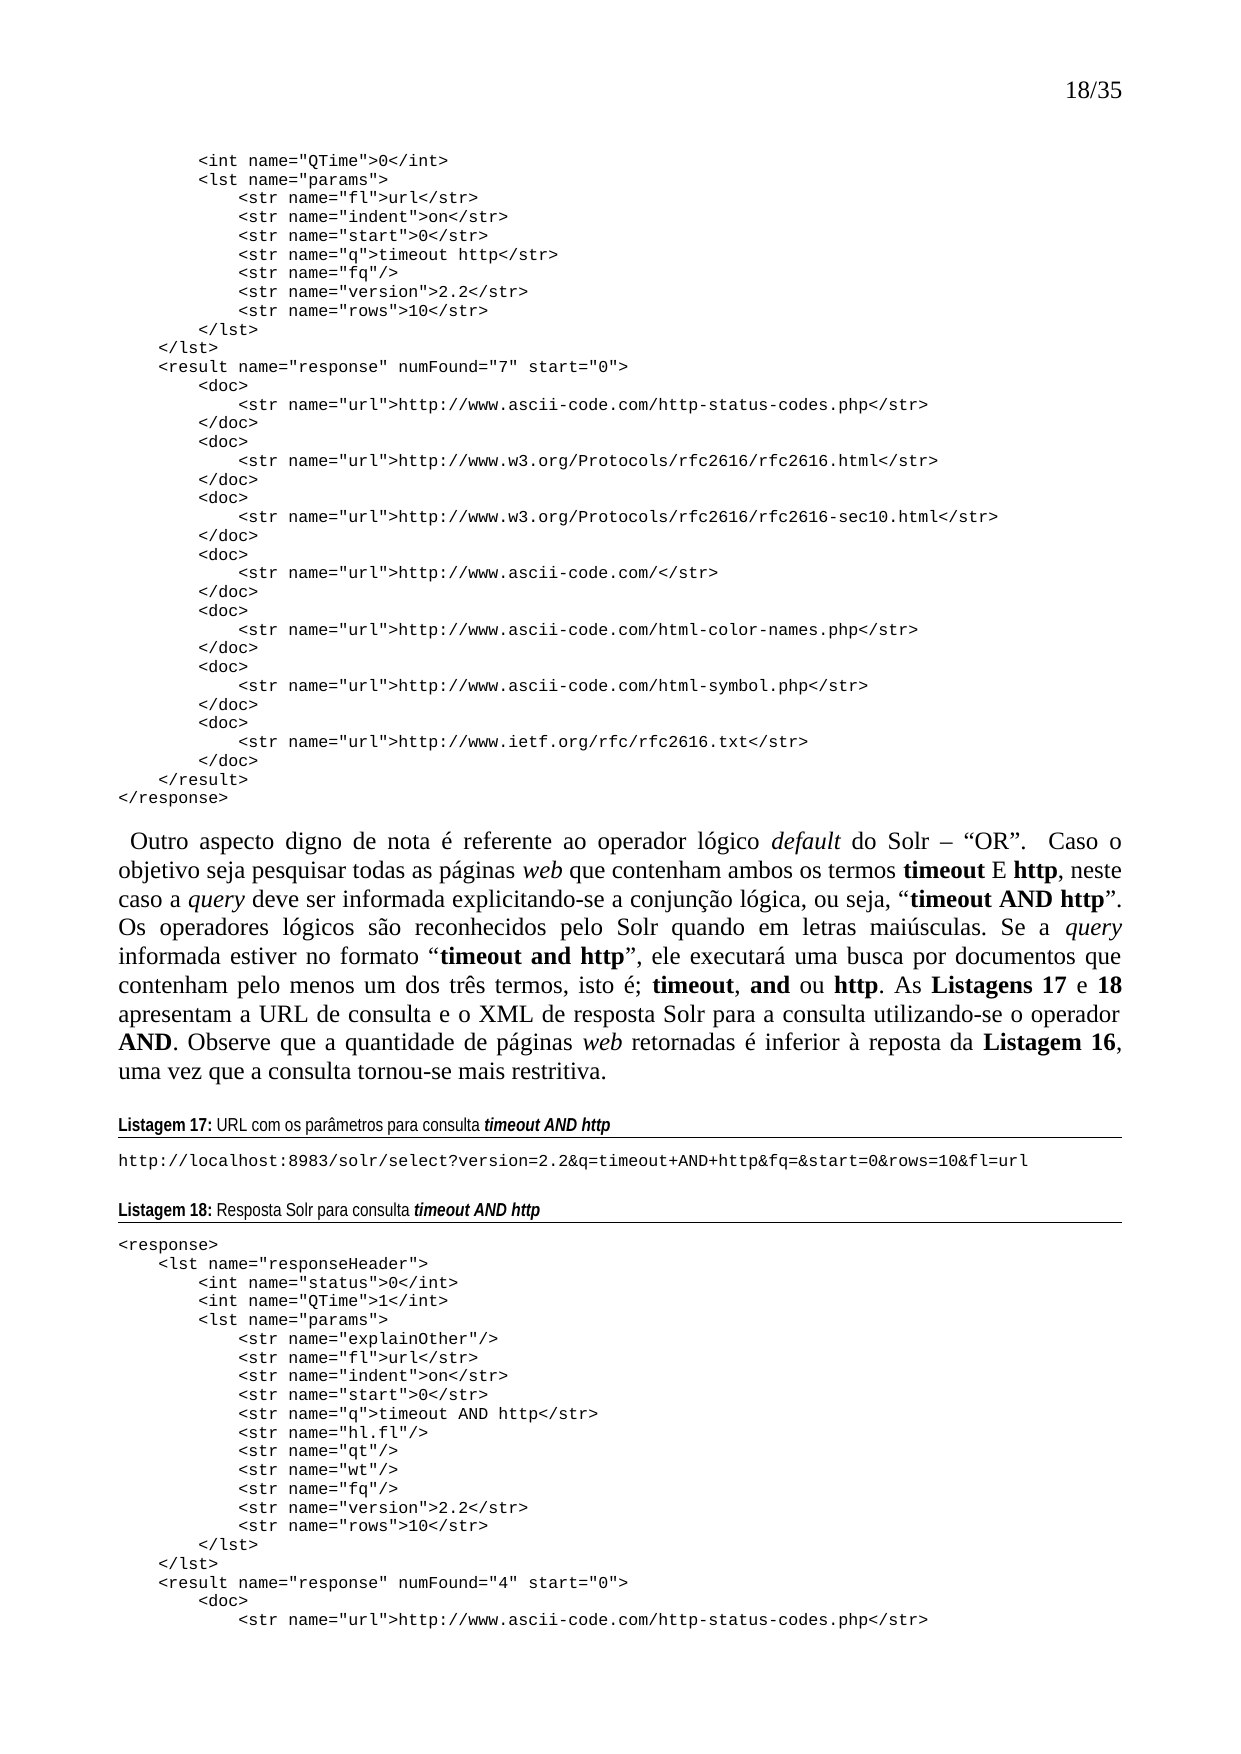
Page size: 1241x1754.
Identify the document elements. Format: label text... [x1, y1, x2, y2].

list <result name="response" numFound="7" start="0"> [118, 357, 1122, 376]
list <str name="fq"/> [118, 1479, 1122, 1498]
list <result name="response" numFound="4" start="0"> [118, 1573, 1122, 1592]
list <str name="rows">10</str> [118, 1517, 1122, 1536]
list <doc> [118, 376, 1122, 395]
list <str name="version">2.2</str> [118, 282, 1122, 301]
list <str name="url">http://www.ietf.org/rfc/rfc2616.txt</str> [118, 732, 1122, 751]
list </doc> [118, 582, 1122, 601]
list <str name="fq"/> [118, 264, 1122, 282]
list <str name="url">http://www.ascii-code.com/html-color-names.php</str> [118, 620, 1122, 639]
list <str name="url">http://www.ascii-code.com/</str> [118, 564, 1122, 582]
list <str name="explainOther"/> [118, 1329, 1122, 1348]
list </doc> [118, 751, 1122, 770]
list </lst> [118, 339, 1122, 357]
list </lst> [118, 1536, 1122, 1554]
list Listagem 17: URL com os parâmetros para consulta timeout AND http [118, 1114, 1122, 1137]
list <str name="url">http://www.w3.org/Protocols/rfc2616/rfc2616.html</str> [118, 451, 1122, 470]
list <doc> [118, 601, 1122, 620]
list <str name="fl">url</str> [118, 1348, 1122, 1367]
list <str name="indent">on</str> [118, 1367, 1122, 1386]
list </doc> [118, 639, 1122, 657]
list <str name="url">http://www.ascii-code.com/html-symbol.php</str> [118, 676, 1122, 695]
list <str name="url">http://www.ascii-code.com/http-status-codes.php</str> [118, 1611, 1122, 1629]
list <lst name="params"> [118, 1311, 1122, 1329]
list </doc> [118, 526, 1122, 545]
list </lst> [118, 320, 1122, 339]
list <str name="fl">url</str> [118, 189, 1122, 207]
list </response> [118, 789, 1122, 807]
list <doc> [118, 489, 1122, 507]
list <doc> [118, 545, 1122, 564]
list </doc> [118, 470, 1122, 489]
list <doc> [118, 657, 1122, 676]
list <str name="hl.fl"/> [118, 1423, 1122, 1442]
list <str name="start">0</str> [118, 226, 1122, 245]
list <str name="wt"/> [118, 1461, 1122, 1479]
list <doc> [118, 714, 1122, 732]
list <int name="QTime">0</int> [118, 151, 1122, 170]
list </result> [118, 770, 1122, 789]
list <str name="url">http://www.ascii-code.com/http-status-codes.php</str> [118, 395, 1122, 414]
list <response> [118, 1236, 1122, 1254]
list <str name="rows">10</str> [118, 301, 1122, 320]
list <doc> [118, 432, 1122, 451]
list <lst name="responseHeader"> [118, 1254, 1122, 1273]
list <str name="version">2.2</str> [118, 1498, 1122, 1517]
list <str name="start">0</str> [118, 1386, 1122, 1404]
list <str name="indent">on</str> [118, 207, 1122, 226]
list </doc> [118, 695, 1122, 714]
list <str name="q">timeout http</str> [118, 245, 1122, 264]
list Listagem 18: Resposta Solr para consulta timeout AND http [118, 1198, 1122, 1222]
list http://localhost:8983/solr/select?version=2.2&q=timeout+AND+http&fq=&start=0&rows=10&fl=url [118, 1151, 1122, 1170]
list <int name="QTime">1</int> [118, 1292, 1122, 1311]
list <int name="status">0</int> [118, 1273, 1122, 1292]
list <str name="url">http://www.w3.org/Protocols/rfc2616/rfc2616-sec10.html</str> [118, 507, 1122, 526]
list </doc> [118, 414, 1122, 432]
list <str name="q">timeout AND http</str> [118, 1404, 1122, 1423]
list </lst> [118, 1554, 1122, 1573]
list <lst name="params"> [118, 170, 1122, 189]
list <doc> [118, 1592, 1122, 1611]
text Outro aspecto digno de nota é referente ao operador lógico default do Solr – “OR”. Caso o objetivo seja pesquisar todas as páginas web que contenham ambos os termos timeout E http, neste caso a query deve ser informada explicitando-se a conjunção lógica, ou seja, “timeout AND http”. Os operadores lógicos são reconhecidos pelo Solr quando em letras maiúsculas. Se a query informada estiver no formato “timeout and http”, ele executará uma busca por documentos que contenham pelo menos um dos três termos, isto é; timeout, and ou http. As Listagens 17 e 18 apresentam a URL de consulta e o XML de resposta Solr para a consulta utilizando-se o operador AND. Observe que a quantidade de páginas web retornadas é inferior à reposta da Listagem 16, uma vez que a consulta tornou-se mais restritiva. [118, 826, 1122, 1085]
list <str name="qt"/> [118, 1442, 1122, 1461]
